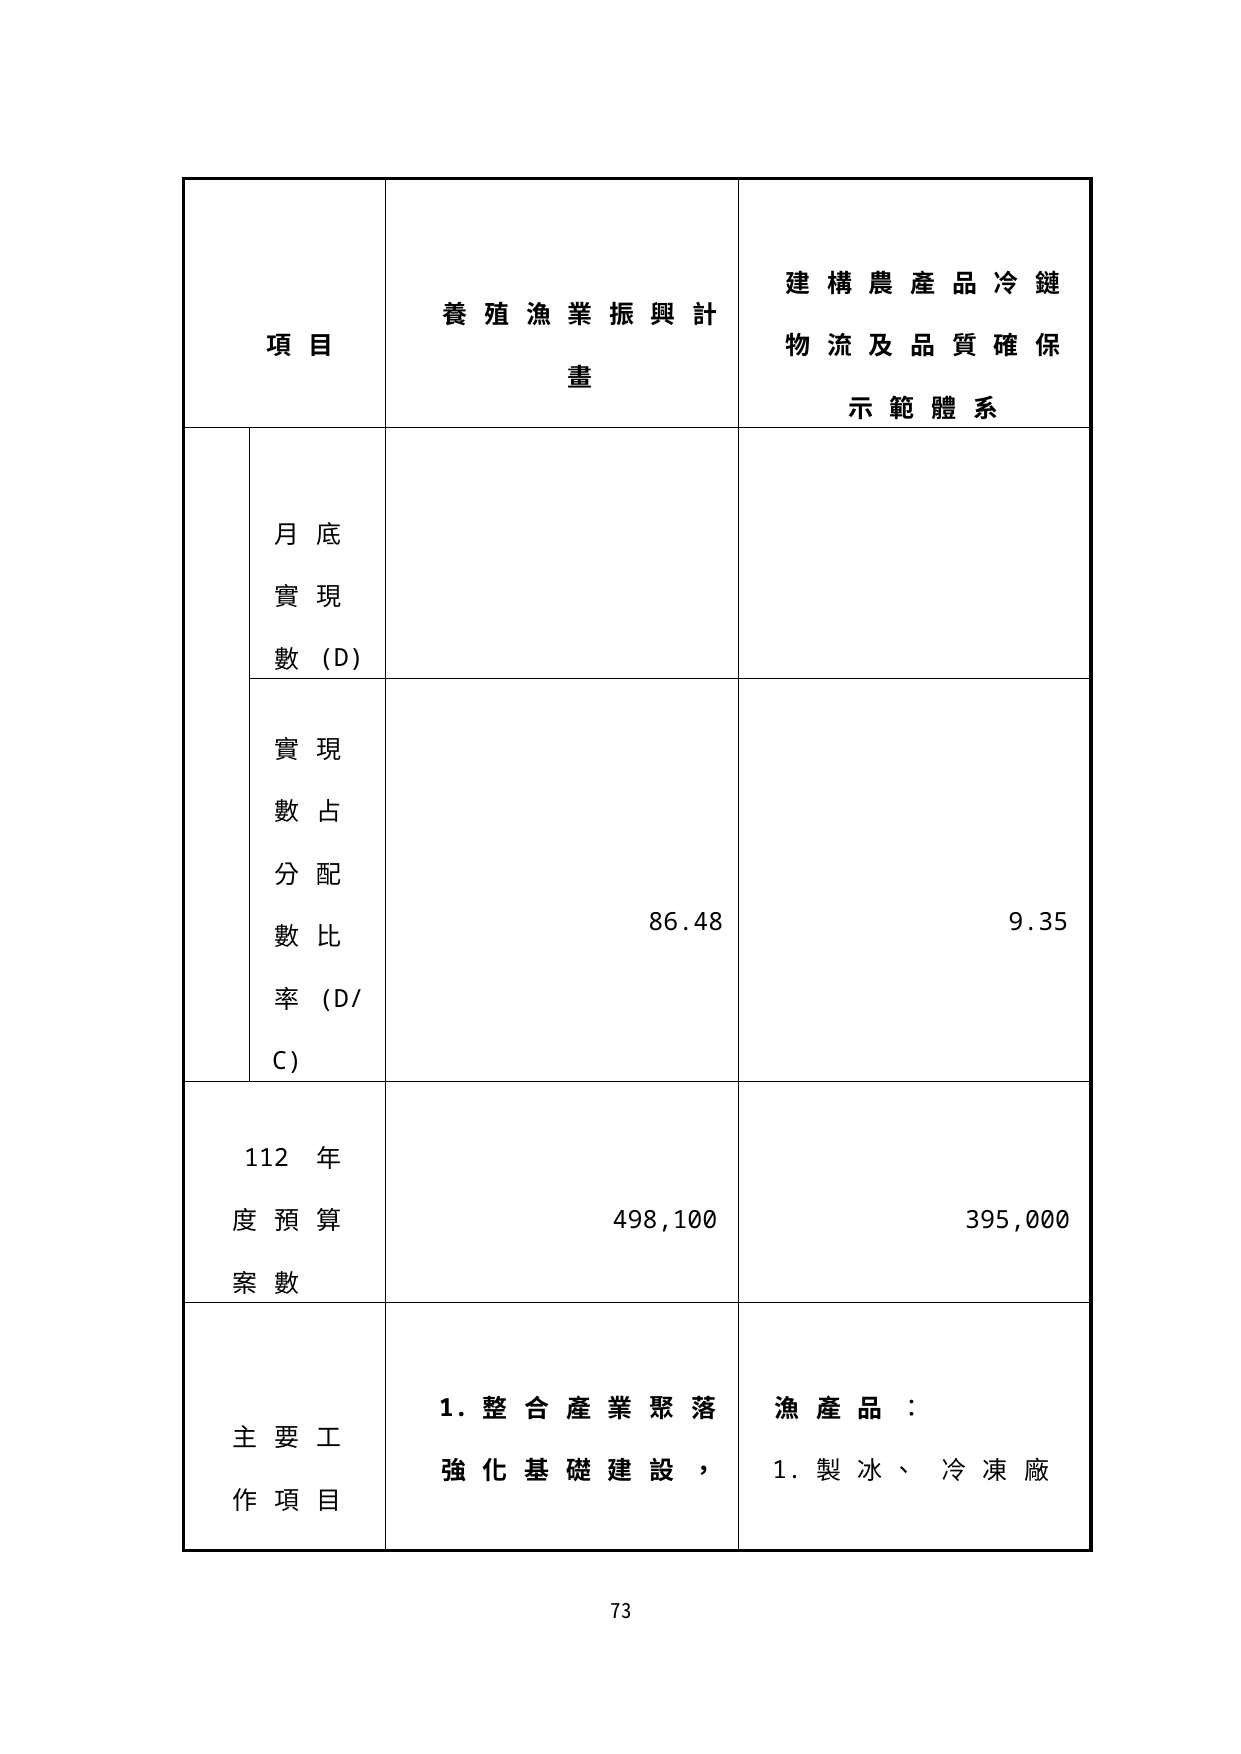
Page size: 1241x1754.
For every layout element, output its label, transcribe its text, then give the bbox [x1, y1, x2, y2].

table_header 建構農產品冷鏈物流及品質確保示範體系 [739, 180, 1089, 427]
table_cell 主要工作項目 [185, 1303, 385, 1549]
table_cell [386, 428, 738, 678]
table_cell 86.48 [386, 679, 738, 1081]
table_cell 112年度預算案數 [185, 1082, 385, 1302]
table_cell 漁產品： 1.製冰、冷凍廠 [739, 1303, 1089, 1549]
table_header 項目 [185, 180, 385, 427]
table_header 養殖漁業振興計畫 [386, 180, 738, 427]
table_cell 月底實現數(D) [250, 428, 385, 678]
table_cell 395,000 [739, 1082, 1089, 1302]
table_cell 實現數占分配數比率(D/C) [250, 679, 385, 1081]
table_cell 111年度 [185, 428, 249, 1081]
table_cell 1.整合產業聚落強化基礎建設， [386, 1303, 738, 1549]
table_cell 9.35 [739, 679, 1089, 1081]
table_cell 498,100 [386, 1082, 738, 1302]
table_cell [739, 428, 1089, 678]
